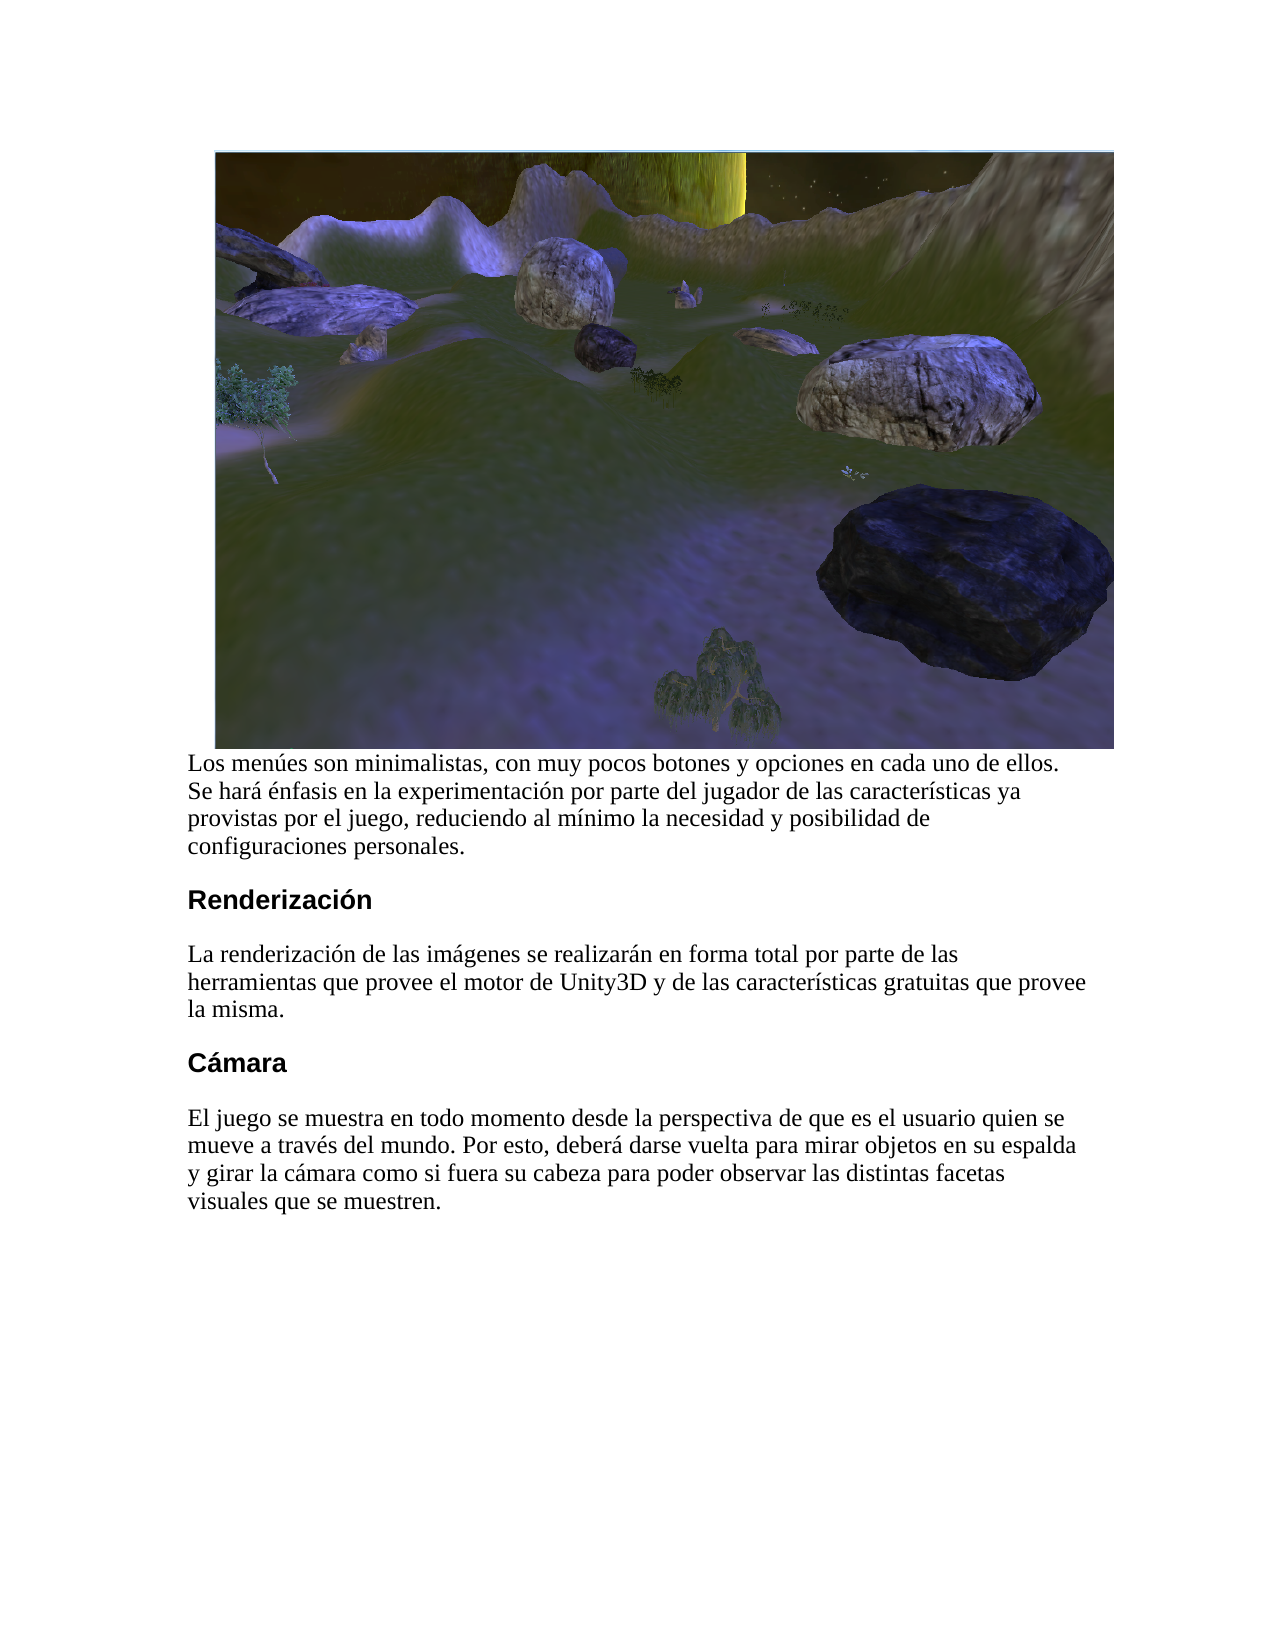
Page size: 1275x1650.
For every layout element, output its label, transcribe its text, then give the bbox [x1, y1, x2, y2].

subtitle Cámara [187, 1048, 1087, 1079]
text La renderización de las imágenes se realizarán en forma total por parte de las herramientas que provee el motor de Unity3D y de las características gratuitas que provee la misma. [187, 940, 1087, 1023]
subtitle Renderización [187, 885, 1087, 915]
text El juego se muestra en todo momento desde la perspectiva de que es el usuario quien se mueve a través del mundo. Por esto, deberá darse vuelta para mirar objetos en su espalda y girar la cámara como si fuera su cabeza para poder observar las distintas facetas visuales que se muestren. [187, 1104, 1087, 1214]
picture [214, 150, 1114, 749]
text Los menúes son minimalistas, con muy pocos botones y opciones en cada uno de ellos. Se hará énfasis en la experimentación por parte del jugador de las características ya provistas por el juego, reduciendo al mínimo la necesidad y posibilidad de configuraciones personales. [187, 749, 1087, 860]
